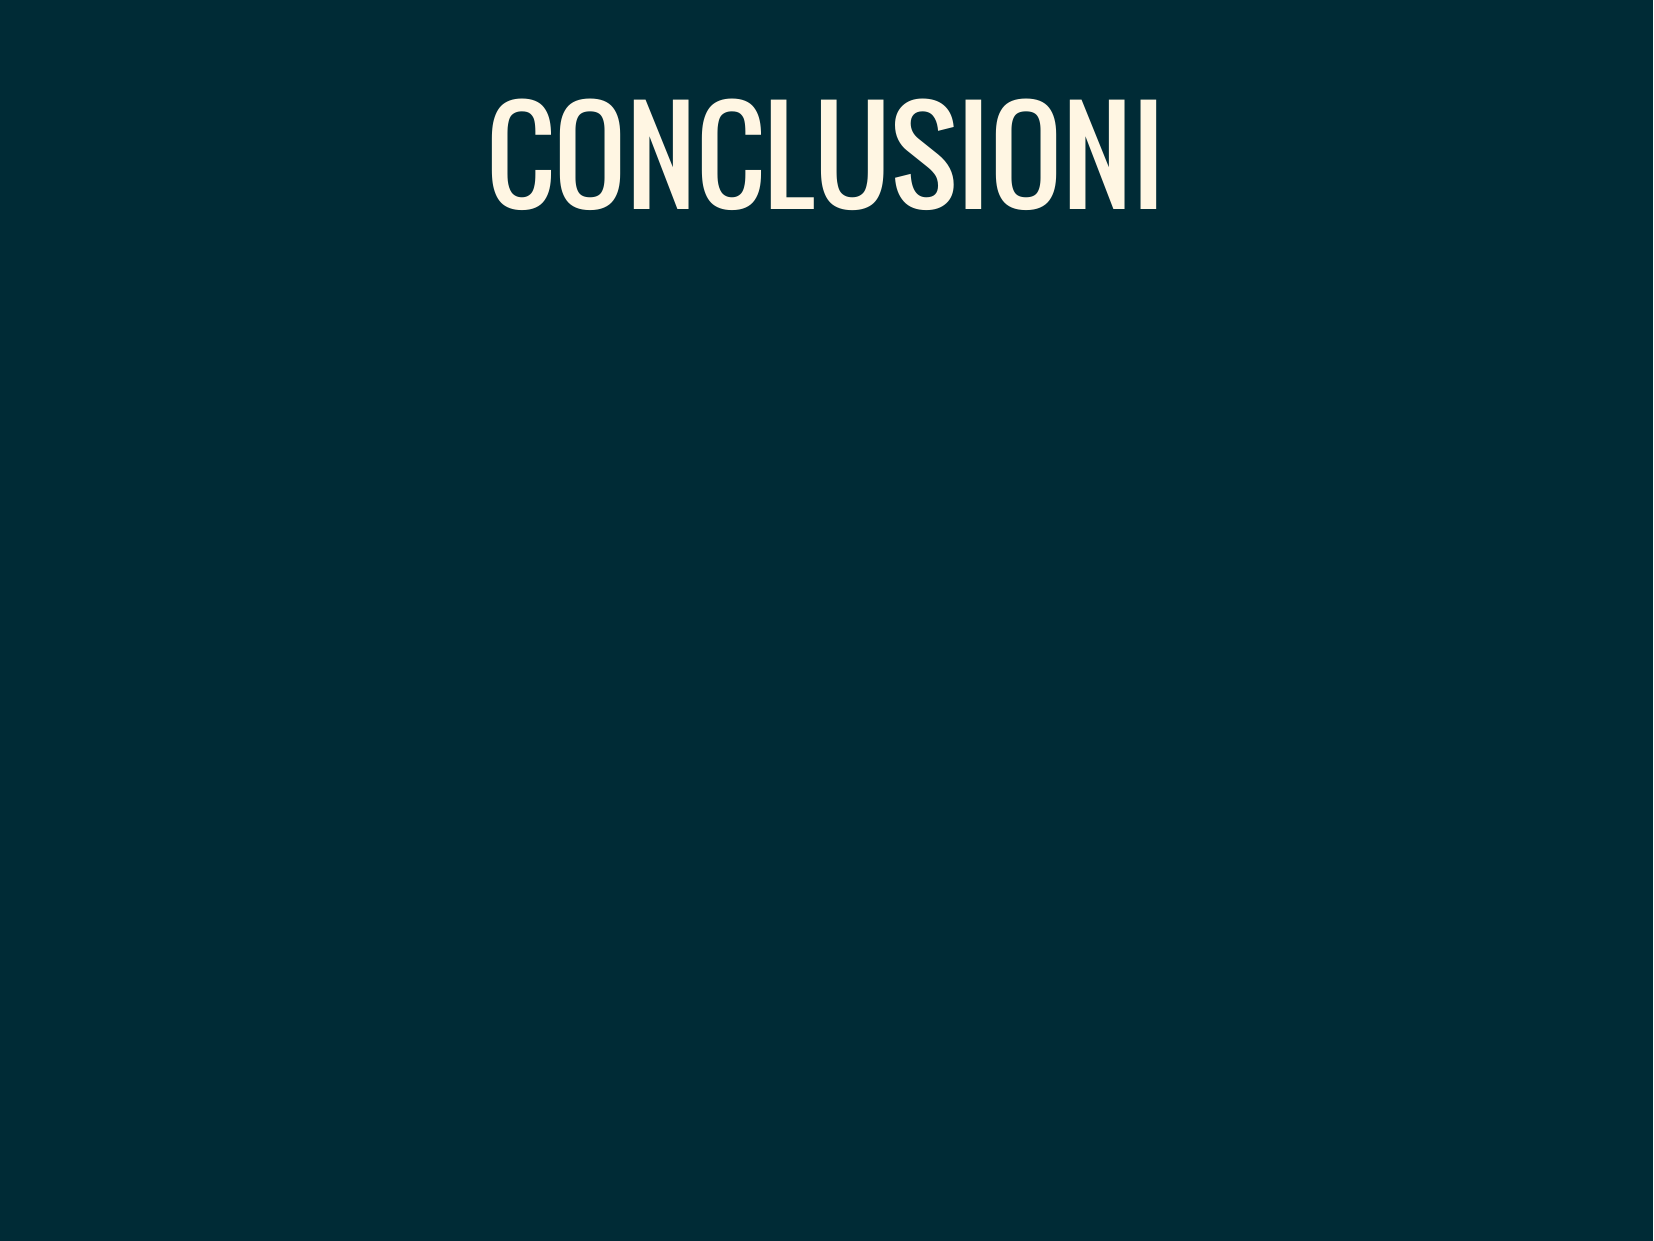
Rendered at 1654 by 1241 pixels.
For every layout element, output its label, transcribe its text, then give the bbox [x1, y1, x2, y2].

title Conclusioni [82, 49, 1571, 257]
